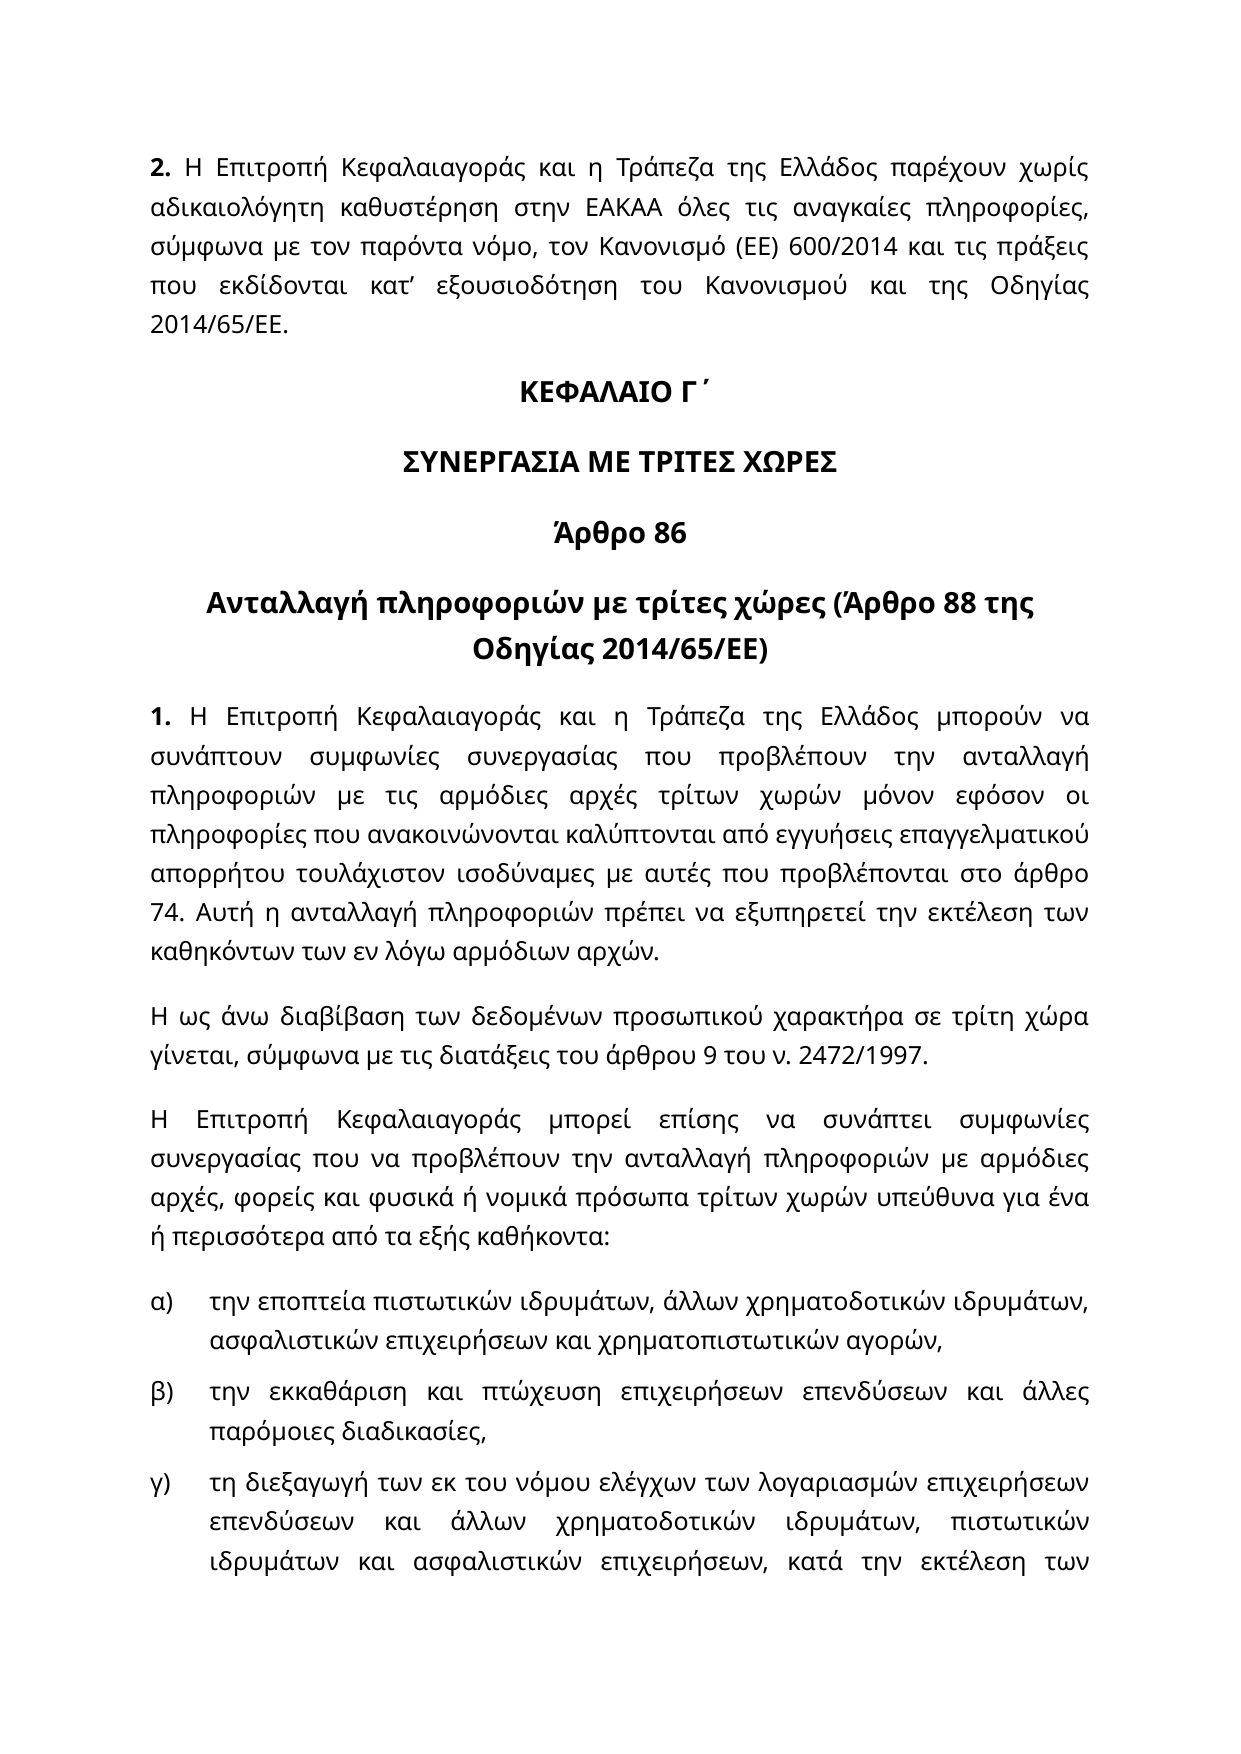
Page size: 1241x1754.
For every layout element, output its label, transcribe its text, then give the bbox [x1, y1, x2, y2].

subtitle Ανταλλαγή πληροφοριών με τρίτες χώρες (Άρθρο 88 της Οδηγίας 2014/65/ΕΕ) [150, 583, 1090, 668]
subtitle Άρθρο 86 [150, 512, 1090, 552]
text 1. Η Επιτροπή Κεφαλαιαγοράς και η Τράπεζα της Ελλάδος μπορούν να συνάπτουν συμφωνίες συνεργασίας που προβλέπουν την ανταλλαγή πληροφοριών με τις αρμόδιες αρχές τρίτων χωρών μόνον εφόσον οι πληροφορίες που ανακοινώνονται καλύπτονται από εγγυήσεις επαγγελματικού απορρήτου τουλάχιστον ισοδύναμες με αυτές που προβλέπονται στο άρθρο 74. Αυτή η ανταλλαγή πληροφοριών πρέπει να εξυπηρετεί την εκτέλεση των καθηκόντων των εν λόγω αρμόδιων αρχών. [150, 699, 1090, 968]
list γ) τη διεξαγωγή των εκ του νόμου ελέγχων των λογαριασμών επιχειρήσεων επενδύσεων και άλλων χρηματοδοτικών ιδρυμάτων, πιστωτικών ιδρυμάτων και ασφαλιστικών επιχειρήσεων, κατά την εκτέλεση των [150, 1465, 1090, 1577]
subtitle ΣΥΝΕΡΓΑΣΙΑ ΜΕ ΤΡΙΤΕΣ ΧΩΡΕΣ [150, 441, 1090, 481]
list β) την εκκαθάριση και πτώχευση επιχειρήσεων επενδύσεων και άλλες παρόμοιες διαδικασίες, [150, 1374, 1090, 1447]
text 2. Η Επιτροπή Κεφαλαιαγοράς και η Τράπεζα της Ελλάδος παρέχουν χωρίς αδικαιολόγητη καθυστέρηση στην ΕΑΚΑΑ όλες τις αναγκαίες πληροφορίες, σύμφωνα με τον παρόντα νόμο, τον Κανονισμό (ΕΕ) 600/2014 και τις πράξεις που εκδίδονται κατ’ εξουσιοδότηση του Κανονισμού και της Οδηγίας 2014/65/ΕΕ. [150, 150, 1090, 341]
subtitle ΚΕΦΑΛΑΙΟ Γ΄ [150, 371, 1090, 411]
list α) την εποπτεία πιστωτικών ιδρυμάτων, άλλων χρηματοδοτικών ιδρυμάτων, ασφαλιστικών επιχειρήσεων και χρηματοπιστωτικών αγορών, [150, 1283, 1090, 1356]
text Η ως άνω διαβίβαση των δεδομένων προσωπικού χαρακτήρα σε τρίτη χώρα γίνεται, σύμφωνα με τις διατάξεις του άρθρου 9 του ν. 2472/1997. [150, 998, 1090, 1071]
text Η Επιτροπή Κεφαλαιαγοράς μπορεί επίσης να συνάπτει συμφωνίες συνεργασίας που να προβλέπουν την ανταλλαγή πληροφοριών με αρμόδιες αρχές, φορείς και φυσικά ή νομικά πρόσωπα τρίτων χωρών υπεύθυνα για ένα ή περισσότερα από τα εξής καθήκοντα: [150, 1101, 1090, 1253]
